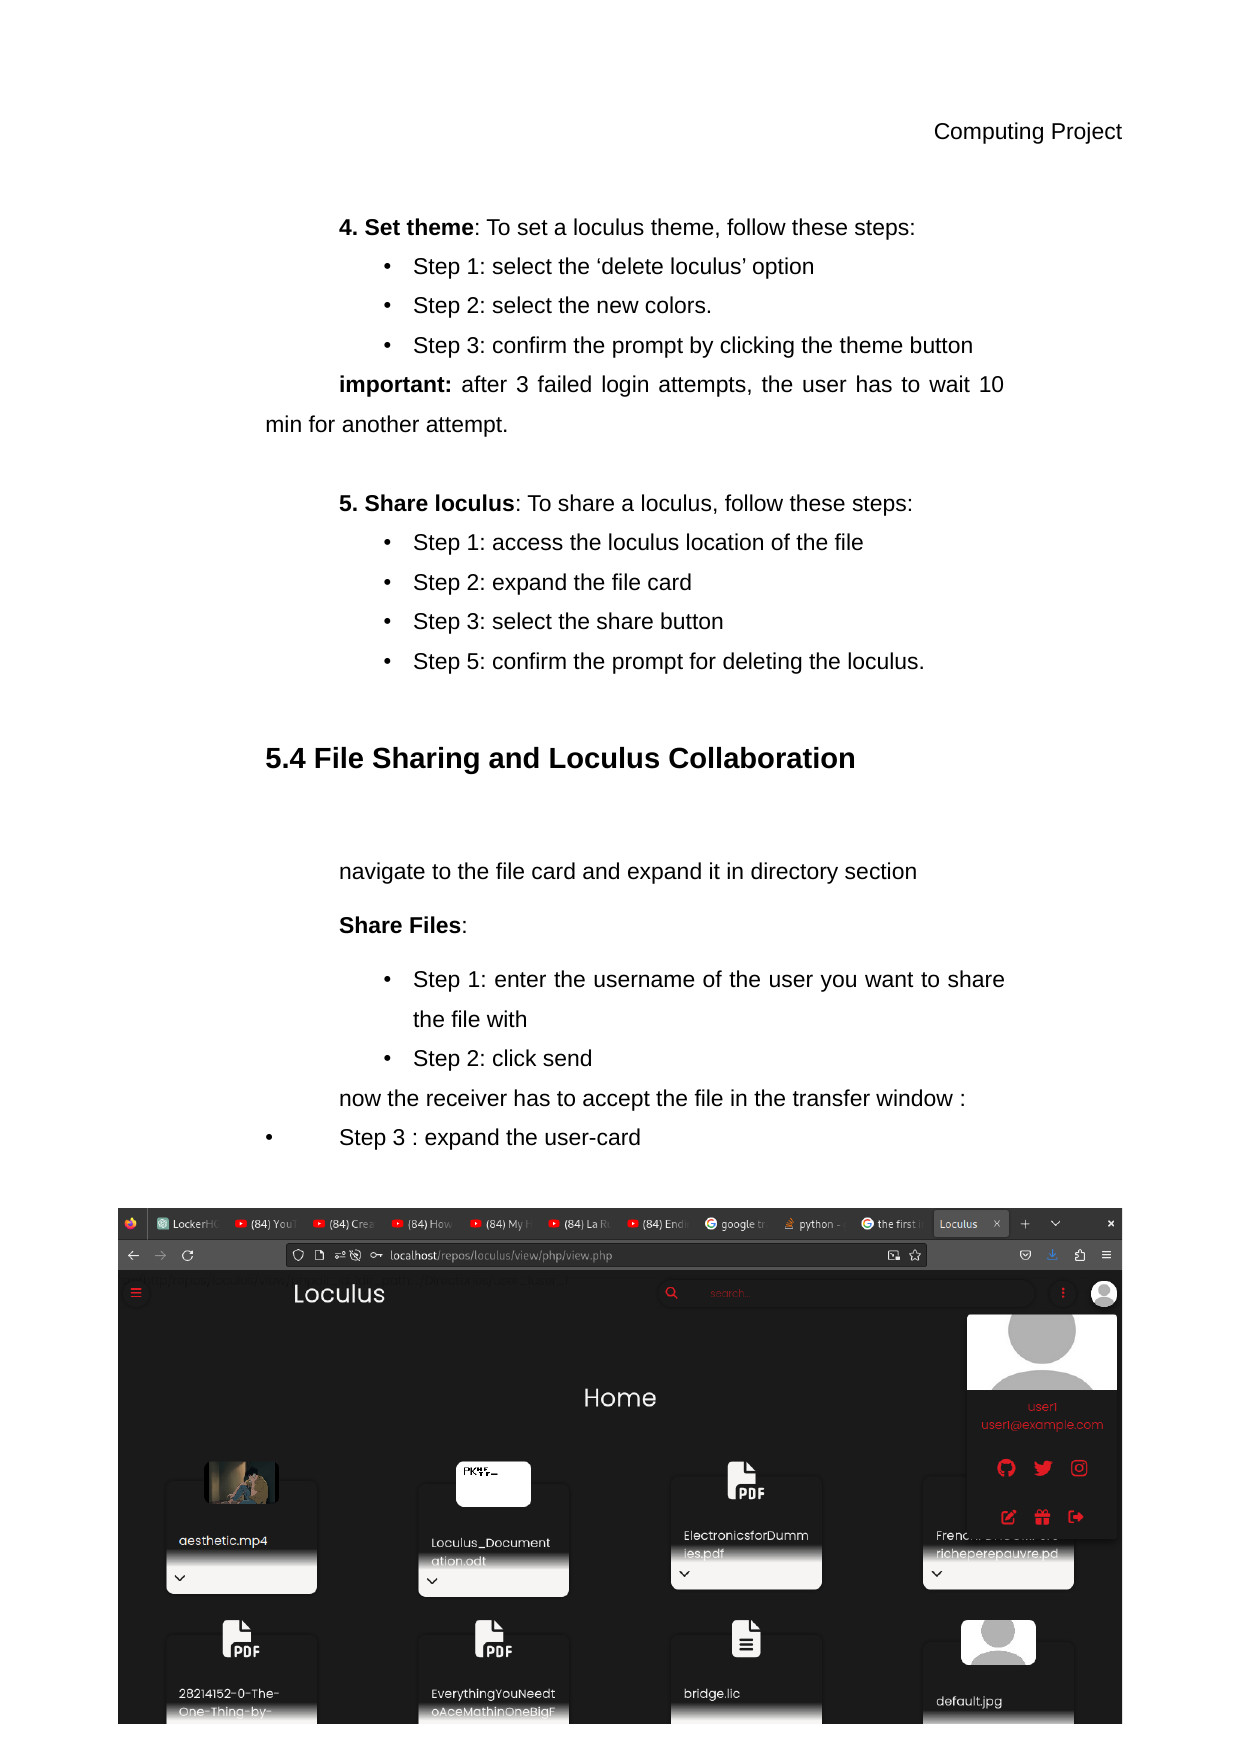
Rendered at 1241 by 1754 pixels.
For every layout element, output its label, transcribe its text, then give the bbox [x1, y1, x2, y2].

list Step 2: expand the file card [383, 569, 1005, 595]
list Step 5: confirm the prompt for deleting the loculus. [383, 648, 1005, 674]
subtitle 5.4 File Sharing and Loculus Collaboration [265, 741, 1005, 775]
list Step 3 : expand the user-card [265, 1124, 1005, 1151]
text now the receiver has to accept the file in the transfer window : [265, 1085, 1005, 1111]
list Step 3: select the share button [383, 608, 1005, 634]
list Step 1: select the ‘delete loculus’ option [383, 253, 1005, 279]
list Step 3: confirm the prompt by clicking the theme button [383, 332, 1005, 358]
text important: after 3 failed login attempts, the user has to wait 10 min for another attempt. [265, 371, 1005, 437]
list Share Files: [309, 912, 1005, 938]
list 4. Set theme: To set a loculus theme, follow these steps: [309, 213, 1005, 240]
list Step 1: access the loculus location of the file [383, 529, 1005, 556]
text navigate to the file card and expand it in directory section [265, 858, 1005, 884]
list Step 2: click send [383, 1045, 1005, 1072]
list Step 1: enter the username of the user you want to share the file with [383, 966, 1005, 1032]
list 5. Share loculus: To share a loculus, follow these steps: [309, 490, 1005, 516]
list Step 2: select the new colors. [383, 292, 1005, 319]
picture [118, 1208, 1123, 1724]
